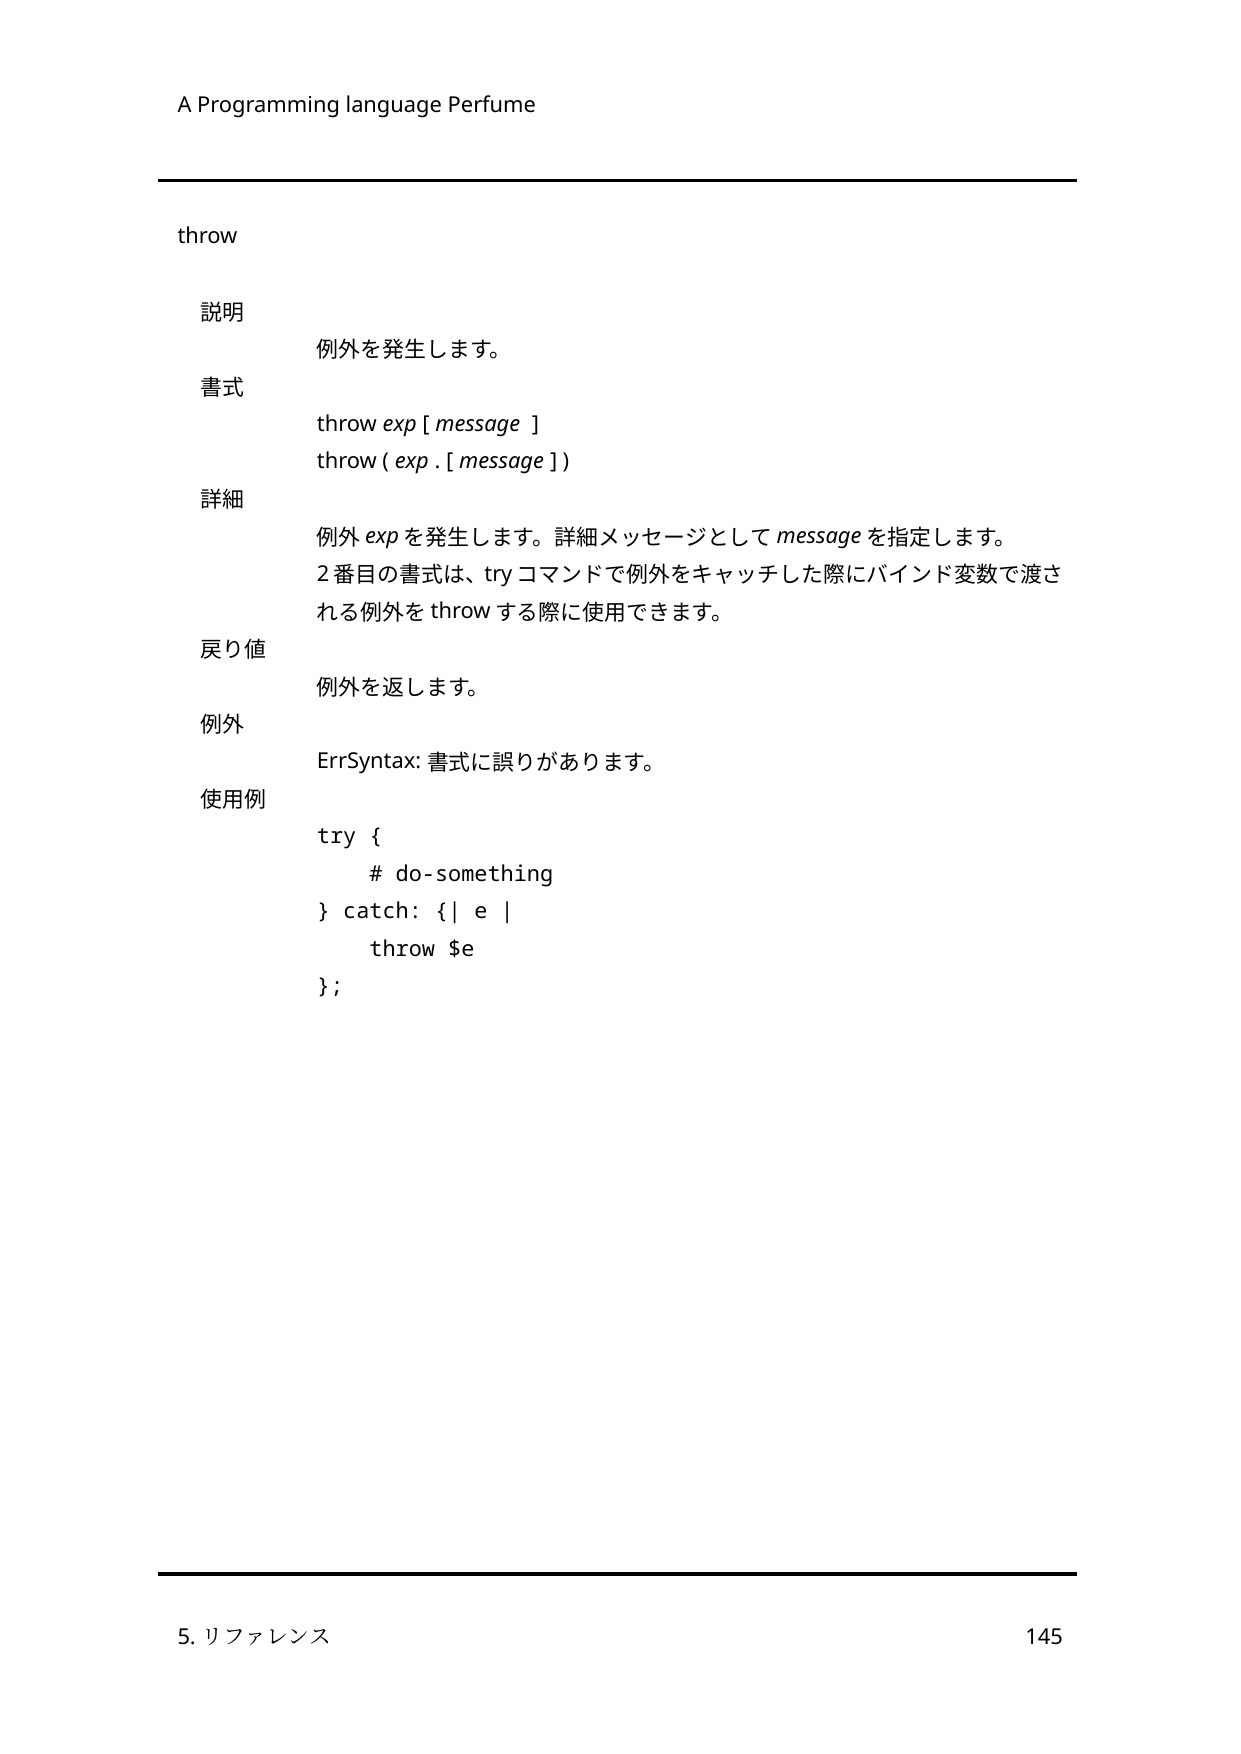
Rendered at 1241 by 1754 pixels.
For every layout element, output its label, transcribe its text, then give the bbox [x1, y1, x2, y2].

table_cell 例外を返します。 [317, 629, 1063, 704]
table_header 説明 [200, 292, 317, 367]
table_cell try { # do-something } catch: {| e | throw $e }; [317, 779, 1063, 1004]
table_cell 使用例 [200, 779, 317, 1004]
table_header 例外を発生します。 [317, 292, 1063, 367]
subtitle throw [177, 217, 1063, 254]
table_cell 例外 [200, 704, 317, 779]
table_cell 例外expを発生します。詳細メッセージとしてmessageを指定します。 2番目の書式は、tryコマンドで例外をキャッチした際にバインド変数で渡される例外をthrowする際に使用できます。 [317, 479, 1063, 629]
table_cell 詳細 [200, 479, 317, 629]
table_cell ErrSyntax: 書式に誤りがあります。 [317, 704, 1063, 779]
table_cell throw exp [ message ] throw ( exp . [ message ] ) [317, 367, 1063, 479]
table_cell 戻り値 [200, 629, 317, 704]
table_cell 書式 [200, 367, 317, 479]
